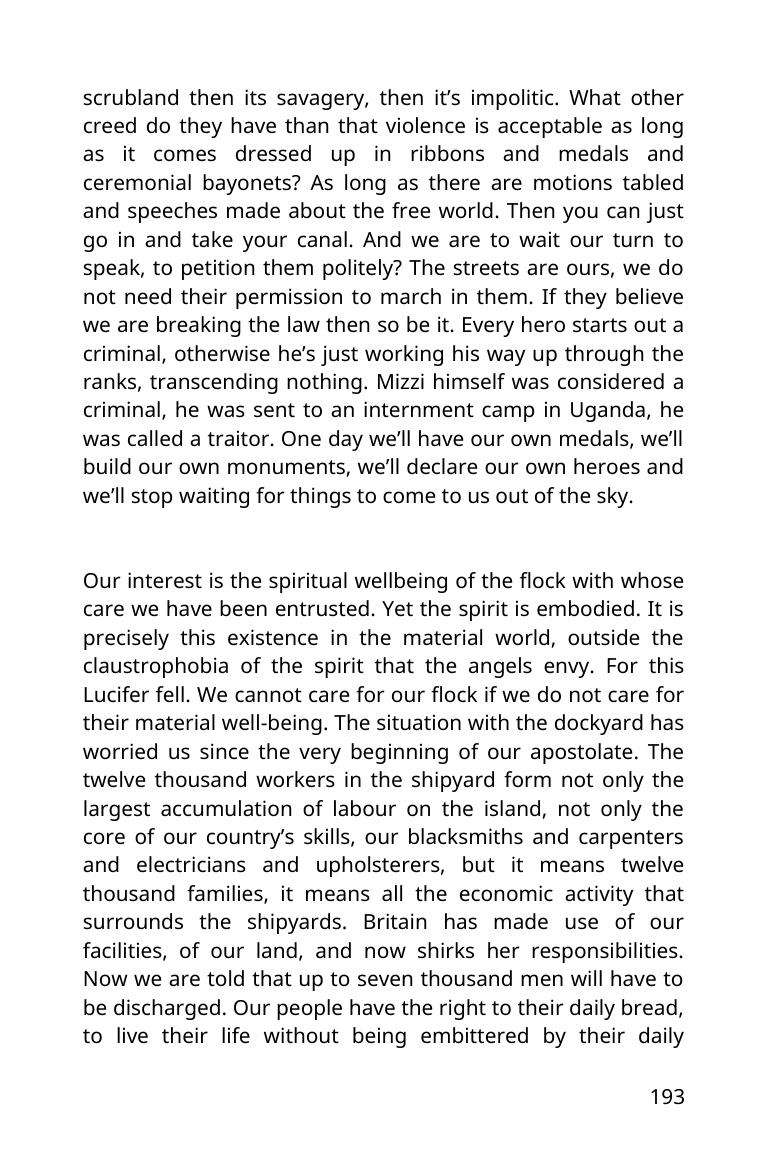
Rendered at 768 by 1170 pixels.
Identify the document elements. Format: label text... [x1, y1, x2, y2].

text Our interest is the spiritual wellbeing of the flock with whose care we have been entrusted. Yet the spirit is embodied. It is precisely this existence in the material world, outside the claustrophobia of the spirit that the angels envy. For this Lucifer fell. We cannot care for our flock if we do not care for their material well-being. The situation with the dockyard has worried us since the very beginning of our apostolate. The twelve thousand workers in the shipyard form not only the largest accumulation of labour on the island, not only the core of our country’s skills, our blacksmiths and carpenters and electricians and upholsterers, but it means twelve thousand families, it means all the economic activity that surrounds the shipyards. Britain has made use of our facilities, of our land, and now shirks her responsibilities. Now we are told that up to seven thousand men will have to be discharged. Our people have the right to their daily bread, to live their life without being embittered by their daily [83, 566, 685, 1049]
text scrubland then its savagery, then it’s impolitic. What other creed do they have than that violence is acceptable as long as it comes dressed up in ribbons and medals and ceremonial bayonets? As long as there are motions tabled and speeches made about the free world. Then you can just go in and take your canal. And we are to wait our turn to speak, to petition them politely? The streets are ours, we do not need their permission to march in them. If they believe we are breaking the law then so be it. Every hero starts out a criminal, otherwise he’s just working his way up through the ranks, transcending nothing. Mizzi himself was considered a criminal, he was sent to an internment camp in Uganda, he was called a traitor. One day we’ll have our own medals, we’ll build our own monuments, we’ll declare our own heroes and we’ll stop waiting for things to come to us out of the sky. [83, 83, 685, 509]
